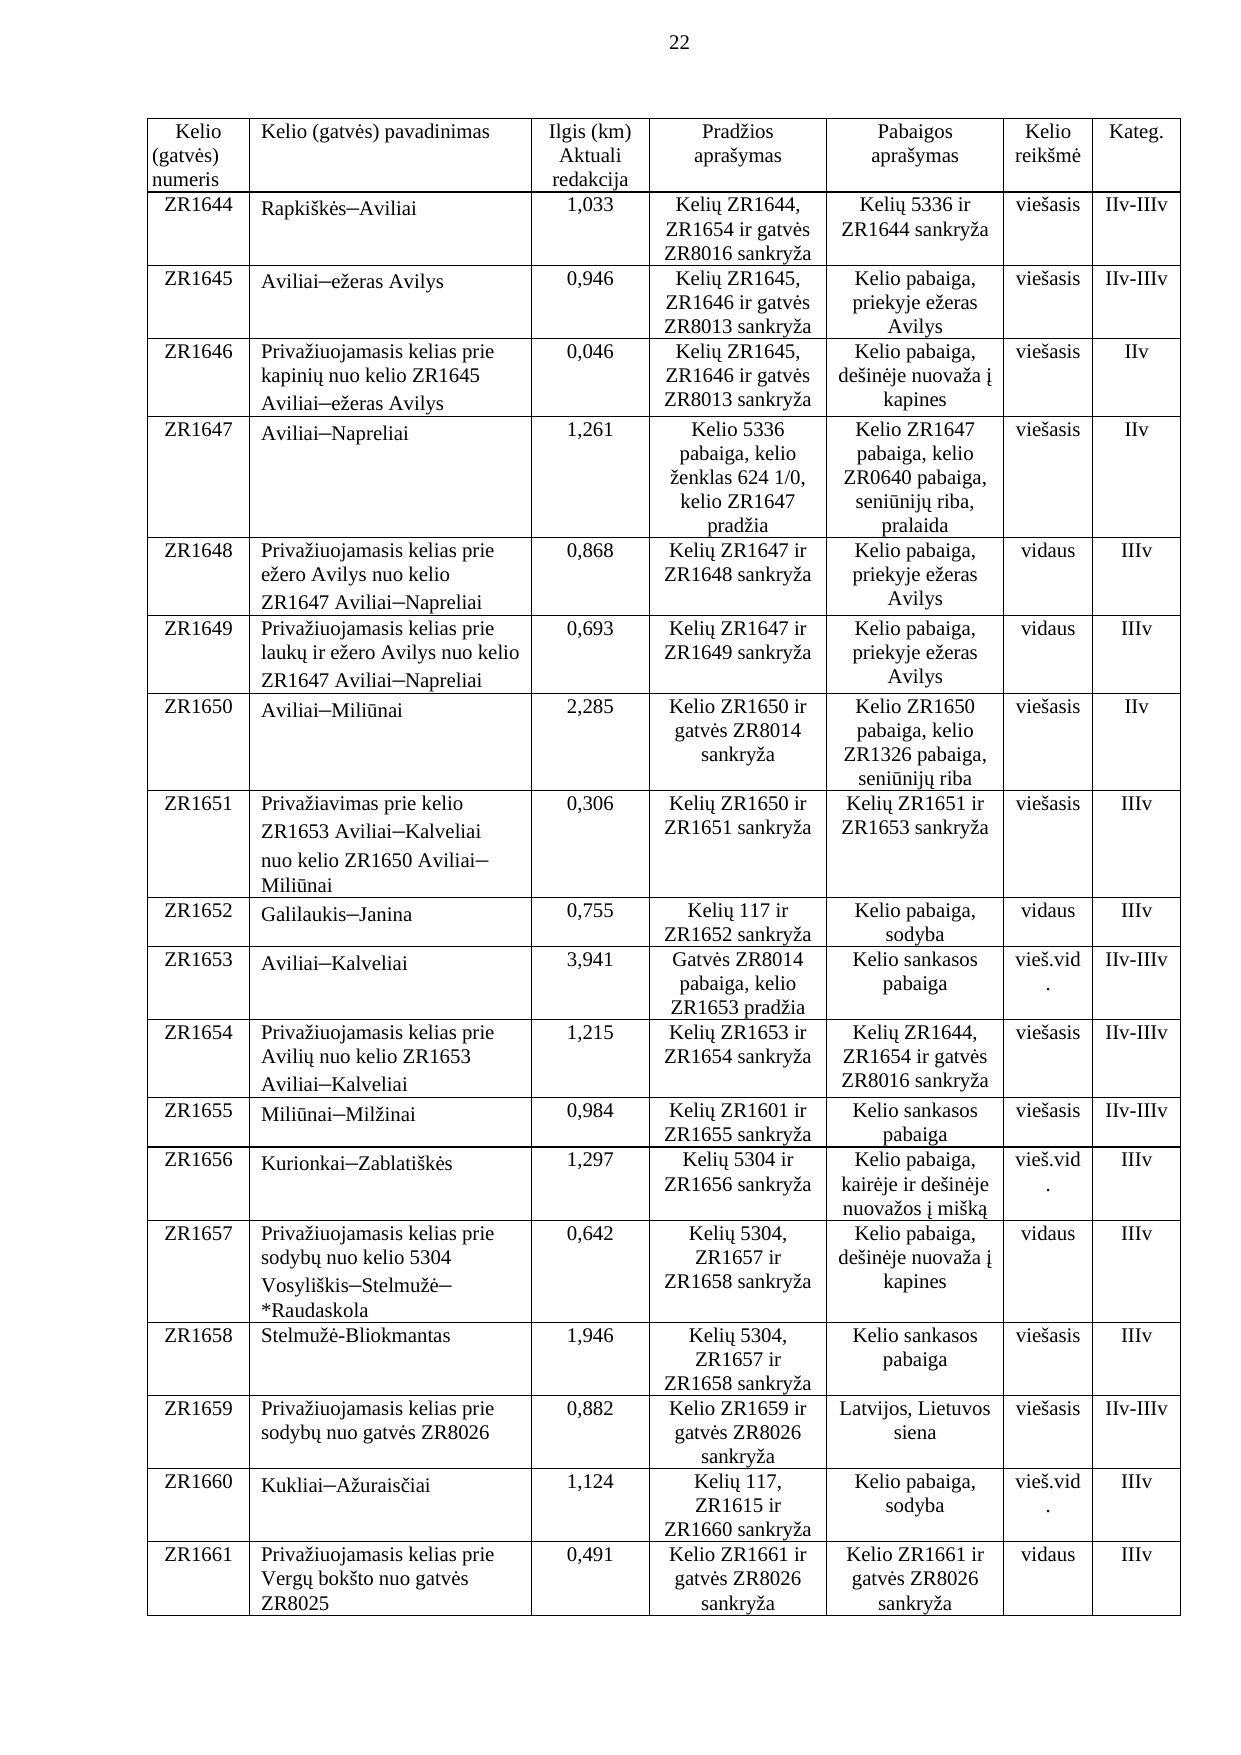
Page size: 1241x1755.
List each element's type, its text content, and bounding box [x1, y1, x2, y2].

table_cell ZR1647 [148, 417, 249, 537]
table_cell vieš.vid. [1004, 1469, 1092, 1541]
table_cell IIv-IIIv [1093, 1020, 1180, 1097]
table_cell 0,693 [532, 616, 649, 693]
table_cell 1,033 [532, 193, 649, 264]
table_cell Kelių 5336 ir ZR1644 sankryža [827, 193, 1003, 264]
table_cell Kelio pabaiga, dešinėje nuovaža į kapines [827, 1221, 1003, 1322]
table_cell vidaus [1004, 1542, 1092, 1614]
table_cell Kurionkai–Zablatiškės [250, 1148, 531, 1219]
table_cell Kelio ZR1661 ir gatvės ZR8026 sankryža [650, 1542, 826, 1614]
table_header Ilgis (km) Aktuali redakcija [532, 119, 649, 191]
table_cell Kelio ZR1650 pabaiga, kelio ZR1326 pabaiga, seniūnijų riba [827, 694, 1003, 790]
table_cell vieš.vid. [1004, 1148, 1092, 1219]
table_cell IIIv [1093, 1469, 1180, 1541]
table_cell 0,491 [532, 1542, 649, 1614]
table_cell Latvijos, Lietuvos siena [827, 1396, 1003, 1468]
table_cell ZR1652 [148, 898, 249, 946]
table_cell viešasis [1004, 193, 1092, 264]
table_cell Kelių ZR1650 ir ZR1651 sankryža [650, 791, 826, 897]
table_cell Aviliai–Miliūnai [250, 694, 531, 790]
table_cell Kelio ZR1661 ir gatvės ZR8026 sankryža [827, 1542, 1003, 1614]
table_cell ZR1655 [148, 1098, 249, 1146]
table_cell viešasis [1004, 339, 1092, 416]
table_cell Privažiavimas prie kelio ZR1653 Aviliai–Kalveliai nuo kelio ZR1650 Aviliai–Miliūnai [250, 791, 531, 897]
table_cell viešasis [1004, 417, 1092, 537]
table_cell 0,306 [532, 791, 649, 897]
table_cell Kelių ZR1651 ir ZR1653 sankryža [827, 791, 1003, 897]
table_cell Kelio pabaiga, priekyje ežeras Avilys [827, 538, 1003, 615]
table_cell IIv-IIIv [1093, 1098, 1180, 1146]
table_header Kelio (gatvės) numeris [148, 119, 249, 191]
table_cell viešasis [1004, 1323, 1092, 1395]
table_cell 3,941 [532, 947, 649, 1019]
table_cell Kelio 5336 pabaiga, kelio ženklas 624 1/0, kelio ZR1647 pradžia [650, 417, 826, 537]
table_cell ZR1661 [148, 1542, 249, 1614]
table_cell Privažiuojamasis kelias prie sodybų nuo gatvės ZR8026 [250, 1396, 531, 1468]
table_cell Privažiuojamasis kelias prie ežero Avilys nuo kelio ZR1647 Aviliai–Napreliai [250, 538, 531, 615]
table_cell 0,642 [532, 1221, 649, 1322]
table_cell Kelių 117, ZR1615 ir ZR1660 sankryža [650, 1469, 826, 1541]
table_cell IIv-IIIv [1093, 193, 1180, 264]
table_cell 0,984 [532, 1098, 649, 1146]
table_cell 0,755 [532, 898, 649, 946]
table_cell ZR1660 [148, 1469, 249, 1541]
table_cell IIv-IIIv [1093, 1396, 1180, 1468]
table_header Kelio reikšmė [1004, 119, 1092, 191]
table_cell Kelių ZR1645, ZR1646 ir gatvės ZR8013 sankryža [650, 266, 826, 338]
table_cell IIv-IIIv [1093, 947, 1180, 1019]
table_cell Kelių ZR1647 ir ZR1649 sankryža [650, 616, 826, 693]
table_cell Kelio pabaiga, priekyje ežeras Avilys [827, 616, 1003, 693]
table_cell IIIv [1093, 616, 1180, 693]
table_cell IIv [1093, 339, 1180, 416]
table_cell IIIv [1093, 1542, 1180, 1614]
table_cell ZR1656 [148, 1148, 249, 1219]
table_cell IIIv [1093, 898, 1180, 946]
table_cell Kelio pabaiga, dešinėje nuovaža į kapines [827, 339, 1003, 416]
table_cell IIIv [1093, 1148, 1180, 1219]
table_cell Kelio sankasos pabaiga [827, 1098, 1003, 1146]
table_cell 1,215 [532, 1020, 649, 1097]
table_cell Kelių 5304, ZR1657 ir ZR1658 sankryža [650, 1221, 826, 1322]
table_cell Kelio pabaiga, kairėje ir dešinėje nuovažos į mišką [827, 1148, 1003, 1219]
table_cell 1,124 [532, 1469, 649, 1541]
table_cell ZR1657 [148, 1221, 249, 1322]
table_cell Kelių 117 ir ZR1652 sankryža [650, 898, 826, 946]
table_cell Kelio ZR1647 pabaiga, kelio ZR0640 pabaiga, seniūnijų riba, pralaida [827, 417, 1003, 537]
table_cell Aviliai–ežeras Avilys [250, 266, 531, 338]
table_cell vidaus [1004, 1221, 1092, 1322]
table_cell ZR1649 [148, 616, 249, 693]
table_cell Kelių ZR1647 ir ZR1648 sankryža [650, 538, 826, 615]
table_header Kateg. [1093, 119, 1180, 191]
table_cell 2,285 [532, 694, 649, 790]
table_cell ZR1650 [148, 694, 249, 790]
table_cell ZR1653 [148, 947, 249, 1019]
table_cell ZR1659 [148, 1396, 249, 1468]
table_cell Stelmužė-Bliokmantas [250, 1323, 531, 1395]
table_cell Kelio ZR1650 ir gatvės ZR8014 sankryža [650, 694, 826, 790]
table_cell IIIv [1093, 538, 1180, 615]
table_cell ZR1654 [148, 1020, 249, 1097]
table_cell Privažiuojamasis kelias prie Avilių nuo kelio ZR1653 Aviliai–Kalveliai [250, 1020, 531, 1097]
table_cell Aviliai–Napreliai [250, 417, 531, 537]
table_cell 1,261 [532, 417, 649, 537]
table_cell Kelių ZR1653 ir ZR1654 sankryža [650, 1020, 826, 1097]
table_cell Kelių 5304, ZR1657 ir ZR1658 sankryža [650, 1323, 826, 1395]
table_cell ZR1645 [148, 266, 249, 338]
table_cell Gatvės ZR8014 pabaiga, kelio ZR1653 pradžia [650, 947, 826, 1019]
table_cell Kukliai–Ažuraisčiai [250, 1469, 531, 1541]
table_cell ZR1646 [148, 339, 249, 416]
table_cell Kelių ZR1644, ZR1654 ir gatvės ZR8016 sankryža [650, 193, 826, 264]
table_cell ZR1658 [148, 1323, 249, 1395]
table_cell Kelio pabaiga, sodyba [827, 1469, 1003, 1541]
table_cell Kelio sankasos pabaiga [827, 1323, 1003, 1395]
table_cell Kelių ZR1645, ZR1646 ir gatvės ZR8013 sankryža [650, 339, 826, 416]
table_cell Kelių ZR1601 ir ZR1655 sankryža [650, 1098, 826, 1146]
table_cell IIIv [1093, 791, 1180, 897]
table_cell Privažiuojamasis kelias prie kapinių nuo kelio ZR1645 Aviliai–ežeras Avilys [250, 339, 531, 416]
table_cell 0,946 [532, 266, 649, 338]
table_cell 1,297 [532, 1148, 649, 1219]
table_cell IIv [1093, 417, 1180, 537]
table_cell viešasis [1004, 266, 1092, 338]
table_cell viešasis [1004, 1396, 1092, 1468]
table_cell 1,946 [532, 1323, 649, 1395]
table_cell viešasis [1004, 1020, 1092, 1097]
table_cell Miliūnai–Milžinai [250, 1098, 531, 1146]
table_cell ZR1648 [148, 538, 249, 615]
table_cell Kelio pabaiga, priekyje ežeras Avilys [827, 266, 1003, 338]
table_cell IIIv [1093, 1323, 1180, 1395]
table_cell viešasis [1004, 1098, 1092, 1146]
table_cell viešasis [1004, 791, 1092, 897]
table_cell IIv-IIIv [1093, 266, 1180, 338]
table_cell 0,882 [532, 1396, 649, 1468]
table_cell Rapkiškės–Aviliai [250, 193, 531, 264]
table_cell Aviliai–Kalveliai [250, 947, 531, 1019]
table_cell vieš.vid. [1004, 947, 1092, 1019]
table_cell Kelių 5304 ir ZR1656 sankryža [650, 1148, 826, 1219]
table_cell vidaus [1004, 616, 1092, 693]
table_cell Kelių ZR1644, ZR1654 ir gatvės ZR8016 sankryža [827, 1020, 1003, 1097]
table_cell Privažiuojamasis kelias prie Vergų bokšto nuo gatvės ZR8025 [250, 1542, 531, 1614]
table_cell Galilaukis–Janina [250, 898, 531, 946]
table_cell ZR1644 [148, 193, 249, 264]
table_cell ZR1651 [148, 791, 249, 897]
table_cell Privažiuojamasis kelias prie sodybų nuo kelio 5304 Vosyliškis–Stelmužė–*Raudaskola [250, 1221, 531, 1322]
table_cell vidaus [1004, 538, 1092, 615]
table_cell viešasis [1004, 694, 1092, 790]
table_cell vidaus [1004, 898, 1092, 946]
table_cell Kelio ZR1659 ir gatvės ZR8026 sankryža [650, 1396, 826, 1468]
table_header Pabaigos aprašymas [827, 119, 1003, 191]
table_cell Kelio sankasos pabaiga [827, 947, 1003, 1019]
table_header Kelio (gatvės) pavadinimas [250, 119, 531, 191]
table_cell Kelio pabaiga, sodyba [827, 898, 1003, 946]
table_cell 0,046 [532, 339, 649, 416]
table_header Pradžios aprašymas [650, 119, 826, 191]
table_cell Privažiuojamasis kelias prie laukų ir ežero Avilys nuo kelio ZR1647 Aviliai–Napreliai [250, 616, 531, 693]
table_cell 0,868 [532, 538, 649, 615]
table_cell IIv [1093, 694, 1180, 790]
table_cell IIIv [1093, 1221, 1180, 1322]
